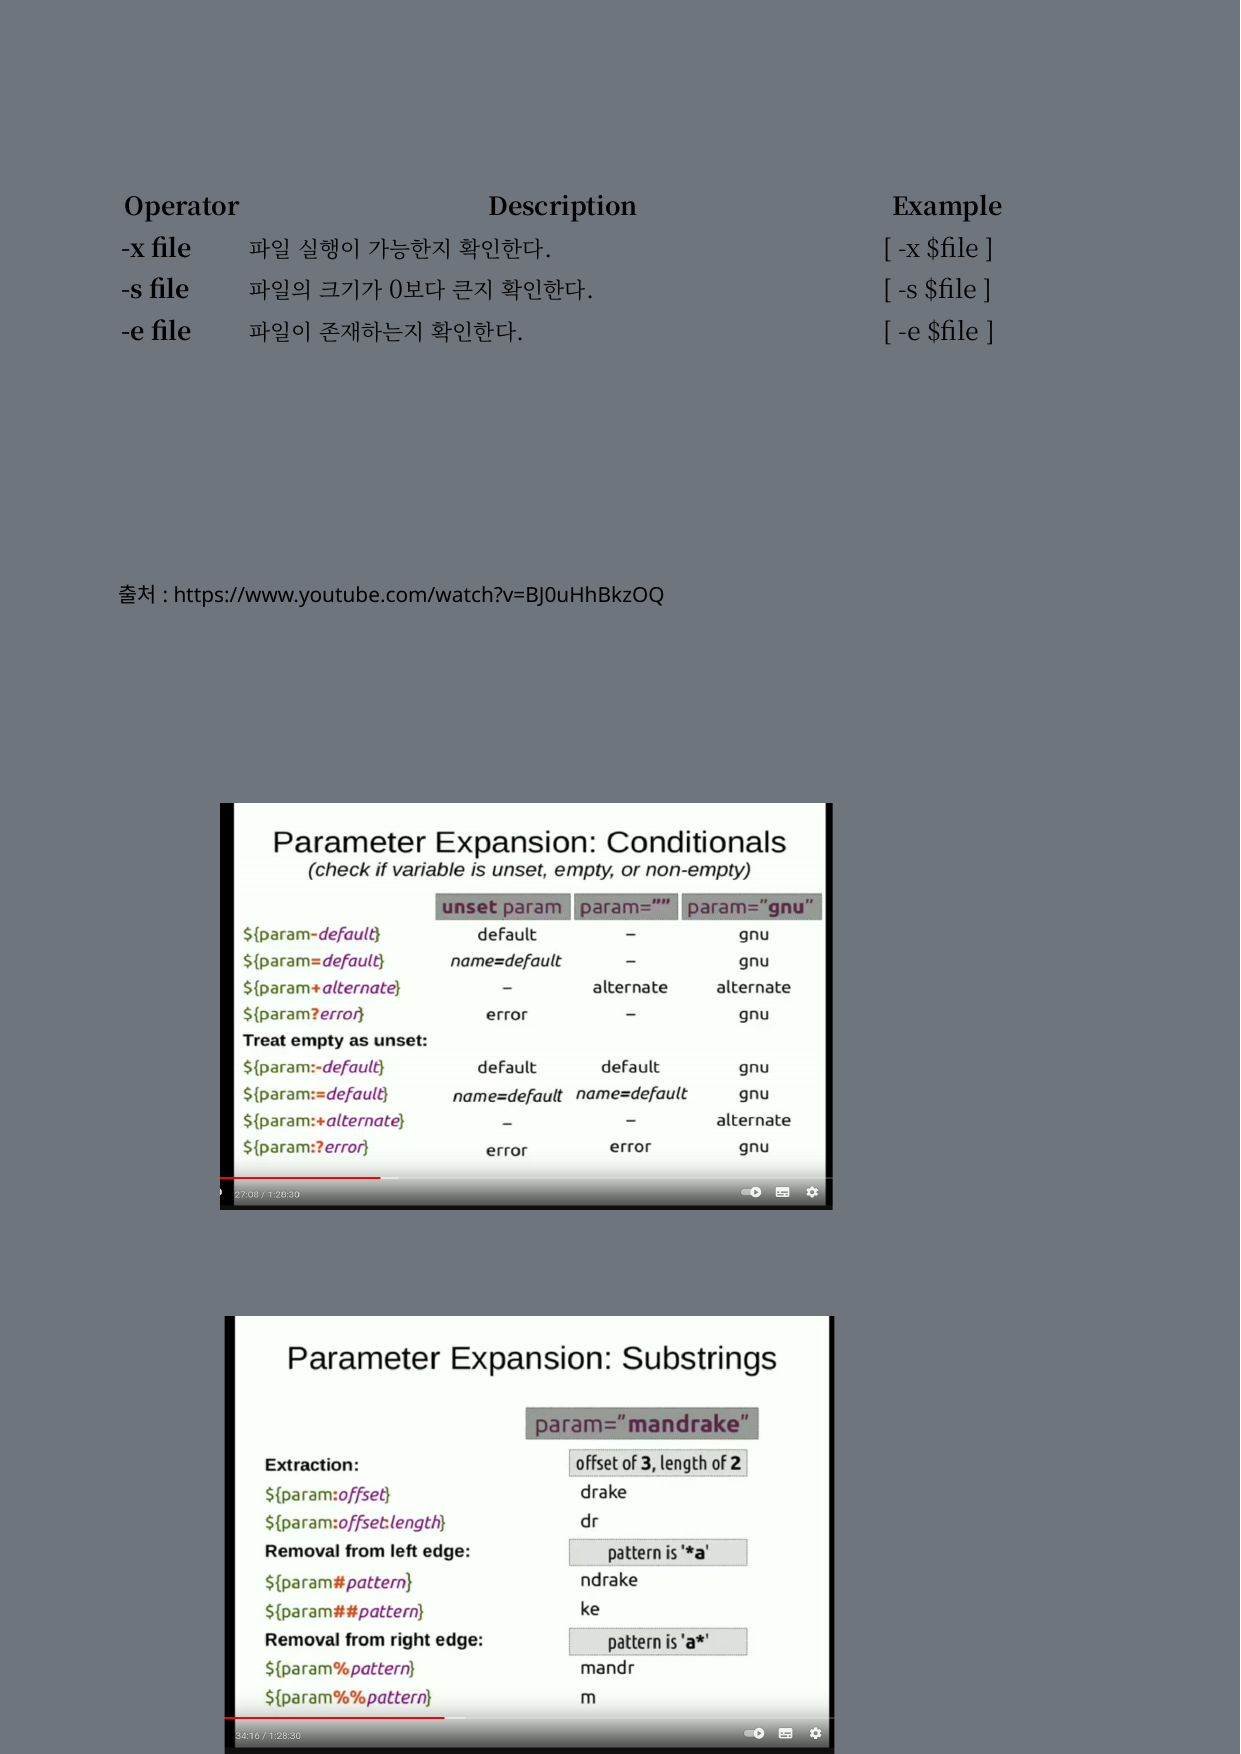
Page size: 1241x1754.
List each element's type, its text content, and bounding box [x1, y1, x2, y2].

table_header Description [246, 184, 880, 225]
picture [224, 1316, 835, 1754]
table_header Operator [118, 184, 246, 225]
table_cell [ -s $file ] [880, 267, 1014, 309]
picture [220, 803, 833, 1210]
text 출처 : https://www.youtube.com/watch?v=BJ0uHhBkzOQ [118, 578, 1122, 608]
table_cell [ -e $file ] [880, 309, 1014, 351]
table_header Example [880, 184, 1014, 225]
table_cell 파일이 존재하는지 확인한다. [246, 309, 880, 351]
table_cell 파일의 크기가 0보다 큰지 확인한다. [246, 267, 880, 309]
table_cell -e file [118, 309, 246, 351]
table_cell -x file [118, 225, 246, 267]
table_cell -s file [118, 267, 246, 309]
table_cell [ -x $file ] [880, 225, 1014, 267]
table_cell 파일 실행이 가능한지 확인한다. [246, 225, 880, 267]
